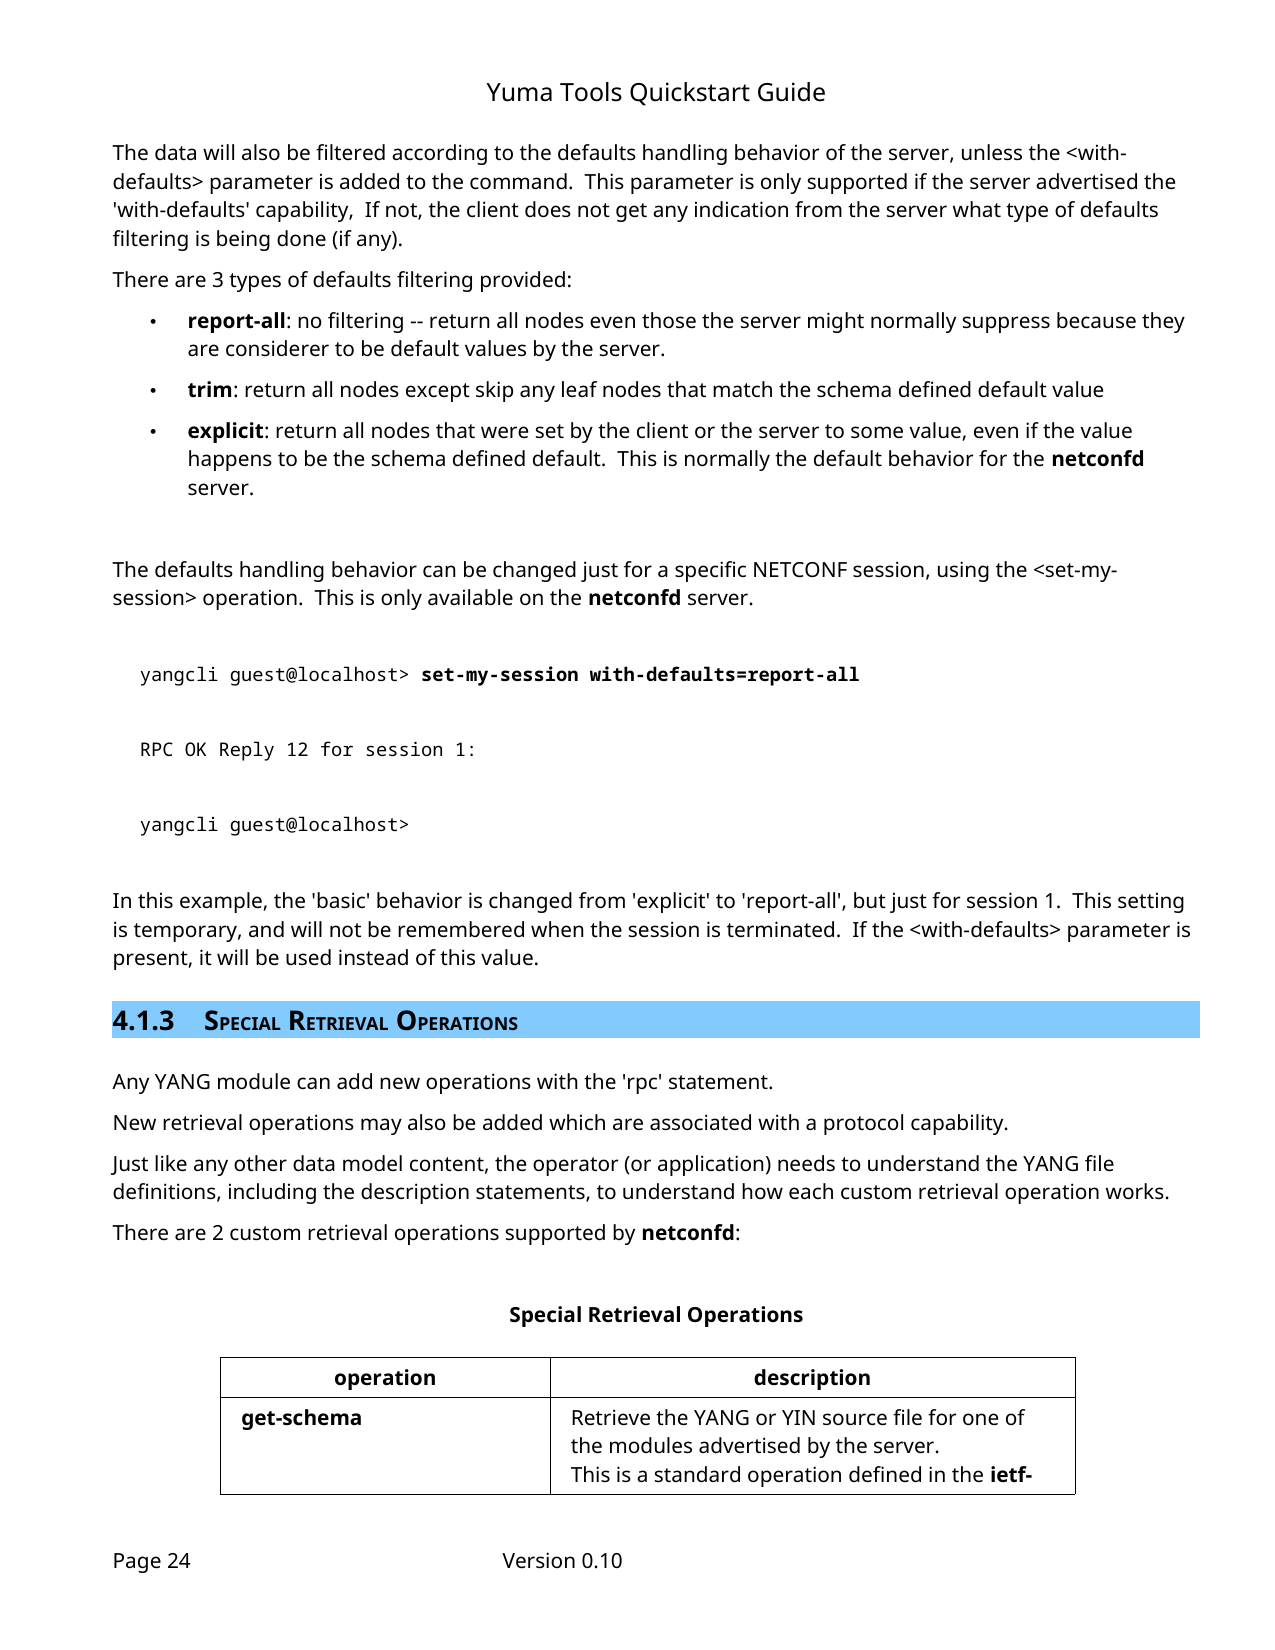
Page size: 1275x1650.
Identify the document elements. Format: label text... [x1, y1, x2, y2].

text RPC OK Reply 12 for session 1: [139, 737, 1200, 762]
table_header description [551, 1358, 1075, 1397]
text New retrieval operations may also be added which are associated with a protocol capability. [112, 1108, 1200, 1137]
subtitle Special Retrieval Operations [127, 1300, 1185, 1329]
text The defaults handling behavior can be changed just for a specific NETCONF session, using the <set-my-session> operation. This is only available on the netconfd server. [112, 555, 1200, 612]
text The data will also be filtered according to the defaults handling behavior of the server, unless the <with-defaults> parameter is added to the command. This parameter is only supported if the server advertised the 'with-defaults' capability, If not, the client does not get any indication from the server what type of defaults filtering is being done (if any). [112, 138, 1200, 252]
subtitle Special Retrieval Operations [112, 1001, 1200, 1038]
text There are 2 custom retrieval operations supported by netconfd: [112, 1218, 1200, 1247]
list trim: return all nodes except skip any leaf nodes that match the schema defined default value [150, 375, 1200, 403]
table_cell get-schema [221, 1398, 550, 1494]
text There are 3 types of defaults filtering provided: [112, 265, 1200, 293]
list explicit: return all nodes that were set by the client or the server to some value, even if the value happens to be the schema defined default. This is normally the default behavior for the netconfd server. [150, 416, 1200, 501]
text yangcli guest@localhost> set-my-session with-defaults=report-all [139, 662, 1200, 687]
text In this example, the 'basic' behavior is changed from 'explicit' to 'report-all', but just for session 1. This setting is temporary, and will not be remembered when the session is terminated. If the <with-defaults> parameter is present, it will be used instead of this value. [112, 887, 1200, 972]
text yangcli guest@localhost> [139, 812, 1200, 837]
list report-all: no filtering -- return all nodes even those the server might normally suppress because they are considerer to be default values by the server. [150, 306, 1200, 363]
text Just like any other data model content, the operator (or application) needs to understand the YANG file definitions, including the description statements, to understand how each custom retrieval operation works. [112, 1149, 1200, 1206]
table_cell Retrieve the YANG or YIN source file for one of the modules advertised by the server. This is a standard operation defined in the ietf- [551, 1398, 1075, 1494]
table_header operation [221, 1358, 550, 1397]
text Any YANG module can add new operations with the 'rpc' statement. [112, 1067, 1200, 1096]
